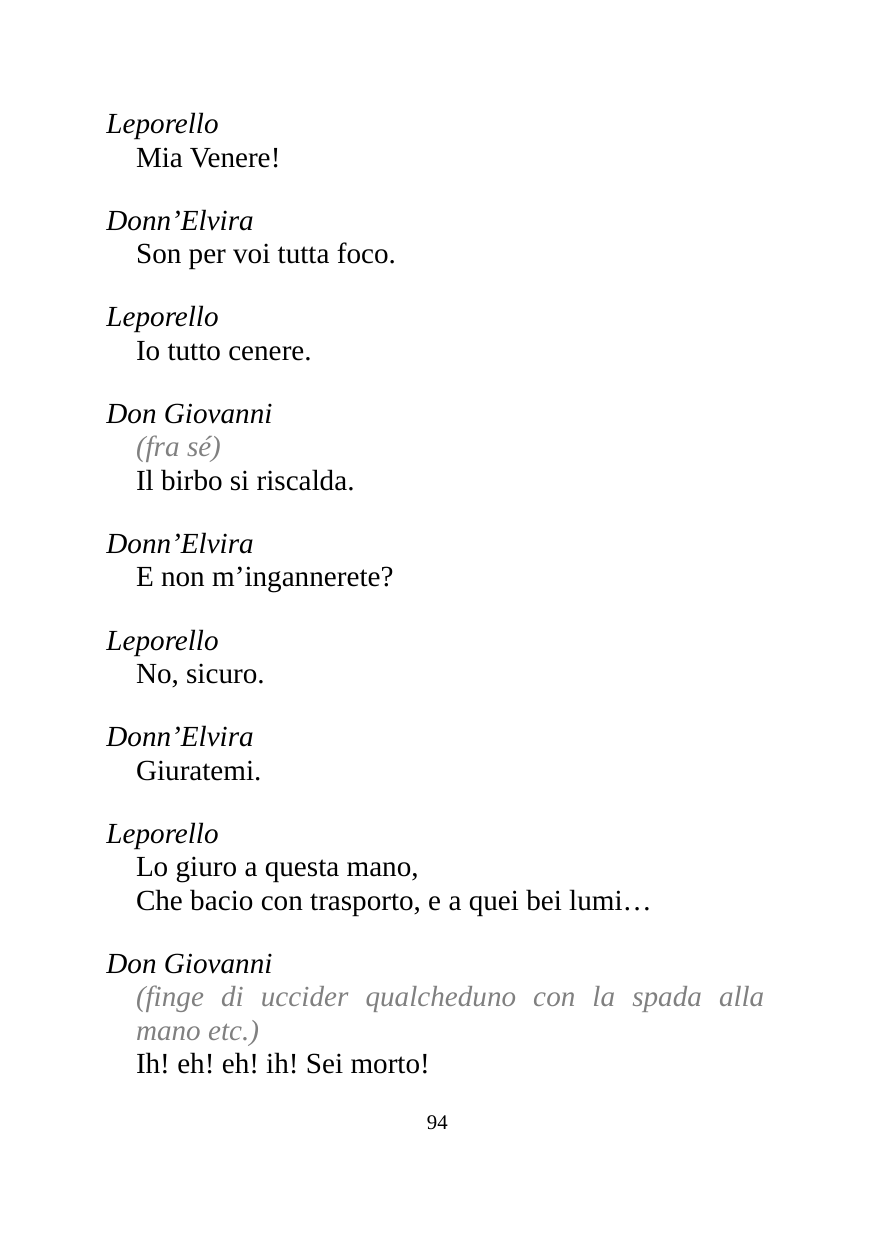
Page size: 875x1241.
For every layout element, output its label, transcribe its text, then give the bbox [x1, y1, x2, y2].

text Giuratemi. [136, 753, 768, 786]
text Lo giuro a questa mano, [136, 849, 768, 883]
text Son per voi tutta foco. [136, 236, 768, 270]
text Leporello [106, 816, 768, 849]
text Donn’Elvira [106, 203, 768, 236]
text (fra sé) [136, 429, 768, 463]
text Donn’Elvira [106, 719, 768, 753]
text Leporello [106, 623, 768, 656]
text Ih! eh! eh! ih! Sei morto! [136, 1046, 768, 1080]
text Io tutto cenere. [136, 333, 768, 366]
text (finge di uccider qualcheduno con la spada alla mano etc.) [136, 979, 768, 1046]
text E non m’ingannerete? [136, 559, 768, 593]
text Che bacio con trasporto, e a quei bei lumi… [136, 883, 768, 916]
text Donn’Elvira [106, 526, 768, 559]
text Il birbo si riscalda. [136, 463, 768, 497]
text Leporello [106, 299, 768, 333]
text Don Giovanni [106, 396, 768, 429]
text Don Giovanni [106, 946, 768, 979]
text Leporello [106, 106, 768, 140]
text No, sicuro. [136, 656, 768, 690]
text Mia Venere! [136, 140, 768, 173]
